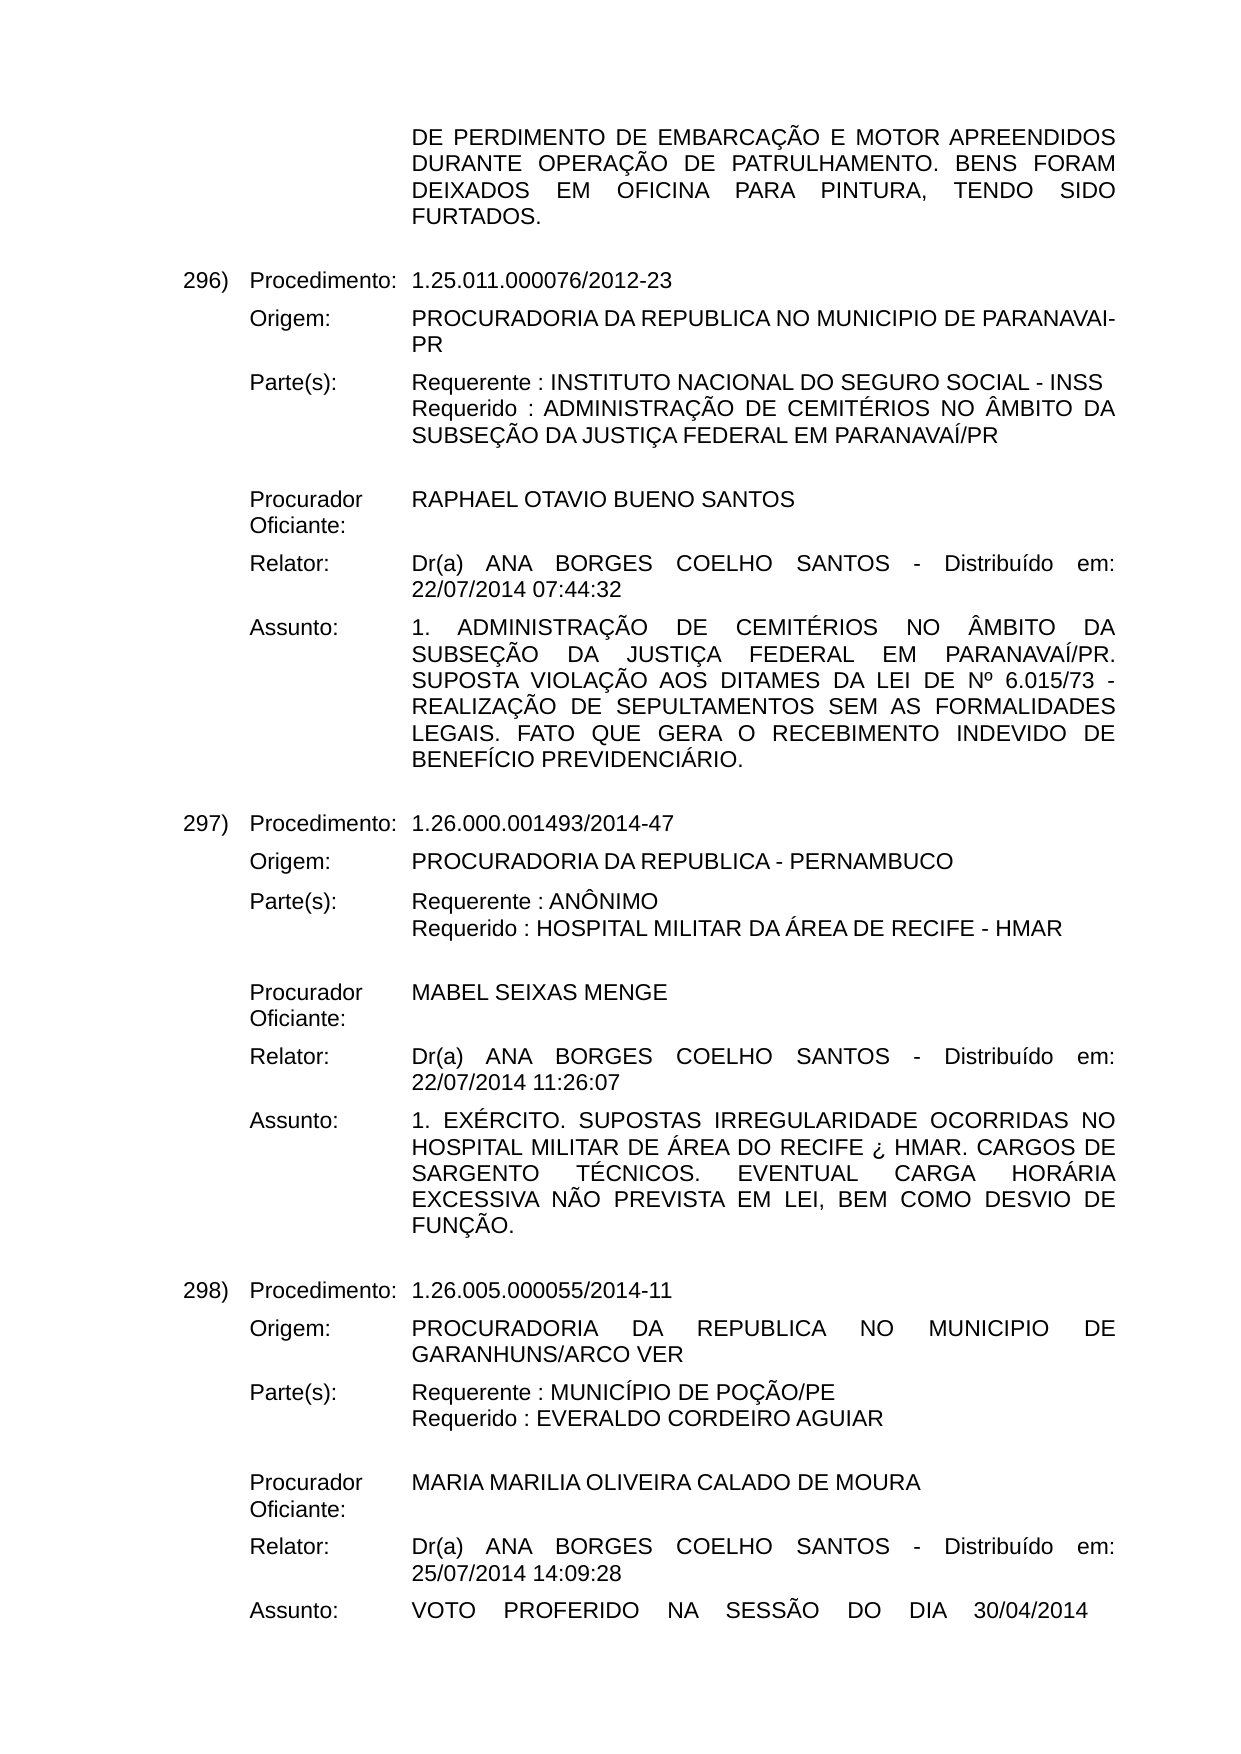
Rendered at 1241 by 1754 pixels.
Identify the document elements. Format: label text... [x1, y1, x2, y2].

table_cell Procurador Oficiante: [244, 480, 406, 544]
table_cell [177, 544, 244, 608]
table_cell Parte(s): [244, 363, 406, 480]
table_cell Relator: [244, 544, 406, 608]
table_cell [177, 1464, 244, 1528]
table_cell MABEL SEIXAS MENGE [406, 973, 1122, 1037]
table_cell Parte(s): [244, 883, 406, 973]
table_cell [177, 118, 244, 235]
table_cell [177, 363, 244, 480]
table_cell [177, 1592, 244, 1632]
table_cell Dr(a) ANA BORGES COELHO SANTOS - Distribuído em: 22/07/2014 07:44:32 [406, 544, 1122, 608]
table_cell Parte(s): [244, 1373, 406, 1463]
table_cell Requerente : MUNICÍPIO DE POÇÃO/PE Requerido : EVERALDO CORDEIRO AGUIAR [406, 1373, 1122, 1463]
table_cell Origem: [244, 1309, 406, 1373]
table_header 1.26.005.000055/2014-11 [406, 1271, 1122, 1309]
table_cell Dr(a) ANA BORGES COELHO SANTOS - Distribuído em: 25/07/2014 14:09:28 [406, 1528, 1122, 1592]
table_cell [177, 1101, 244, 1244]
table_cell MARIA MARILIA OLIVEIRA CALADO DE MOURA [406, 1464, 1122, 1528]
table_cell [177, 1373, 244, 1463]
table_header 1.25.011.000076/2012-23 [406, 261, 1122, 299]
table_header 298) [177, 1271, 244, 1309]
table_cell PROCURADORIA DA REPUBLICA NO MUNICIPIO DE PARANAVAI-PR [406, 299, 1122, 363]
table_cell [177, 480, 244, 544]
table_cell 1. EXÉRCITO. SUPOSTAS IRREGULARIDADE OCORRIDAS NO HOSPITAL MILITAR DE ÁREA DO RECIFE ¿ HMAR. CARGOS DE SARGENTO TÉCNICOS. EVENTUAL CARGA HORÁRIA EXCESSIVA NÃO PREVISTA EM LEI, BEM COMO DESVIO DE FUNÇÃO. [406, 1101, 1122, 1244]
table_cell Assunto: [244, 1101, 406, 1244]
table_cell DE PERDIMENTO DE EMBARCAÇÃO E MOTOR APREENDIDOS DURANTE OPERAÇÃO DE PATRULHAMENTO. BENS FORAM DEIXADOS EM OFICINA PARA PINTURA, TENDO SIDO FURTADOS. [406, 118, 1122, 235]
table_cell [244, 118, 406, 235]
table_header 1.26.000.001493/2014-47 [406, 805, 1122, 842]
table_cell Assunto: [244, 609, 406, 778]
table_cell [177, 1528, 244, 1592]
table_cell Relator: [244, 1037, 406, 1101]
table_cell Procurador Oficiante: [244, 973, 406, 1037]
table_cell Relator: [244, 1528, 406, 1592]
table_header 296) [177, 261, 244, 299]
table_cell [177, 1037, 244, 1101]
table_cell [177, 842, 244, 882]
table_cell [177, 883, 244, 973]
table_header Procedimento: [244, 261, 406, 299]
table_header Procedimento: [244, 1271, 406, 1309]
table_cell Assunto: [244, 1592, 406, 1632]
table_cell [177, 1309, 244, 1373]
table_cell [177, 299, 244, 363]
table_cell Requerente : INSTITUTO NACIONAL DO SEGURO SOCIAL - INSS Requerido : ADMINISTRAÇÃO DE CEMITÉRIOS NO ÂMBITO DA SUBSEÇÃO DA JUSTIÇA FEDERAL EM PARANAVAÍ/PR [406, 363, 1122, 480]
table_cell VOTO PROFERIDO NA SESSÃO DO DIA 30/04/2014 [406, 1592, 1122, 1632]
table_cell Origem: [244, 299, 406, 363]
table_cell PROCURADORIA DA REPUBLICA - PERNAMBUCO [406, 842, 1122, 882]
table_cell Origem: [244, 842, 406, 882]
table_cell Procurador Oficiante: [244, 1464, 406, 1528]
table_cell [177, 973, 244, 1037]
table_cell RAPHAEL OTAVIO BUENO SANTOS [406, 480, 1122, 544]
table_cell [177, 609, 244, 778]
table_cell PROCURADORIA DA REPUBLICA NO MUNICIPIO DE GARANHUNS/ARCO VER [406, 1309, 1122, 1373]
table_header 297) [177, 805, 244, 842]
table_header Procedimento: [244, 805, 406, 842]
table_cell 1. ADMINISTRAÇÃO DE CEMITÉRIOS NO ÂMBITO DA SUBSEÇÃO DA JUSTIÇA FEDERAL EM PARANAVAÍ/PR. SUPOSTA VIOLAÇÃO AOS DITAMES DA LEI DE Nº 6.015/73 - REALIZAÇÃO DE SEPULTAMENTOS SEM AS FORMALIDADES LEGAIS. FATO QUE GERA O RECEBIMENTO INDEVIDO DE BENEFÍCIO PREVIDENCIÁRIO. [406, 609, 1122, 778]
table_cell Requerente : ANÔNIMO Requerido : HOSPITAL MILITAR DA ÁREA DE RECIFE - HMAR [406, 883, 1122, 973]
table_cell Dr(a) ANA BORGES COELHO SANTOS - Distribuído em: 22/07/2014 11:26:07 [406, 1037, 1122, 1101]
